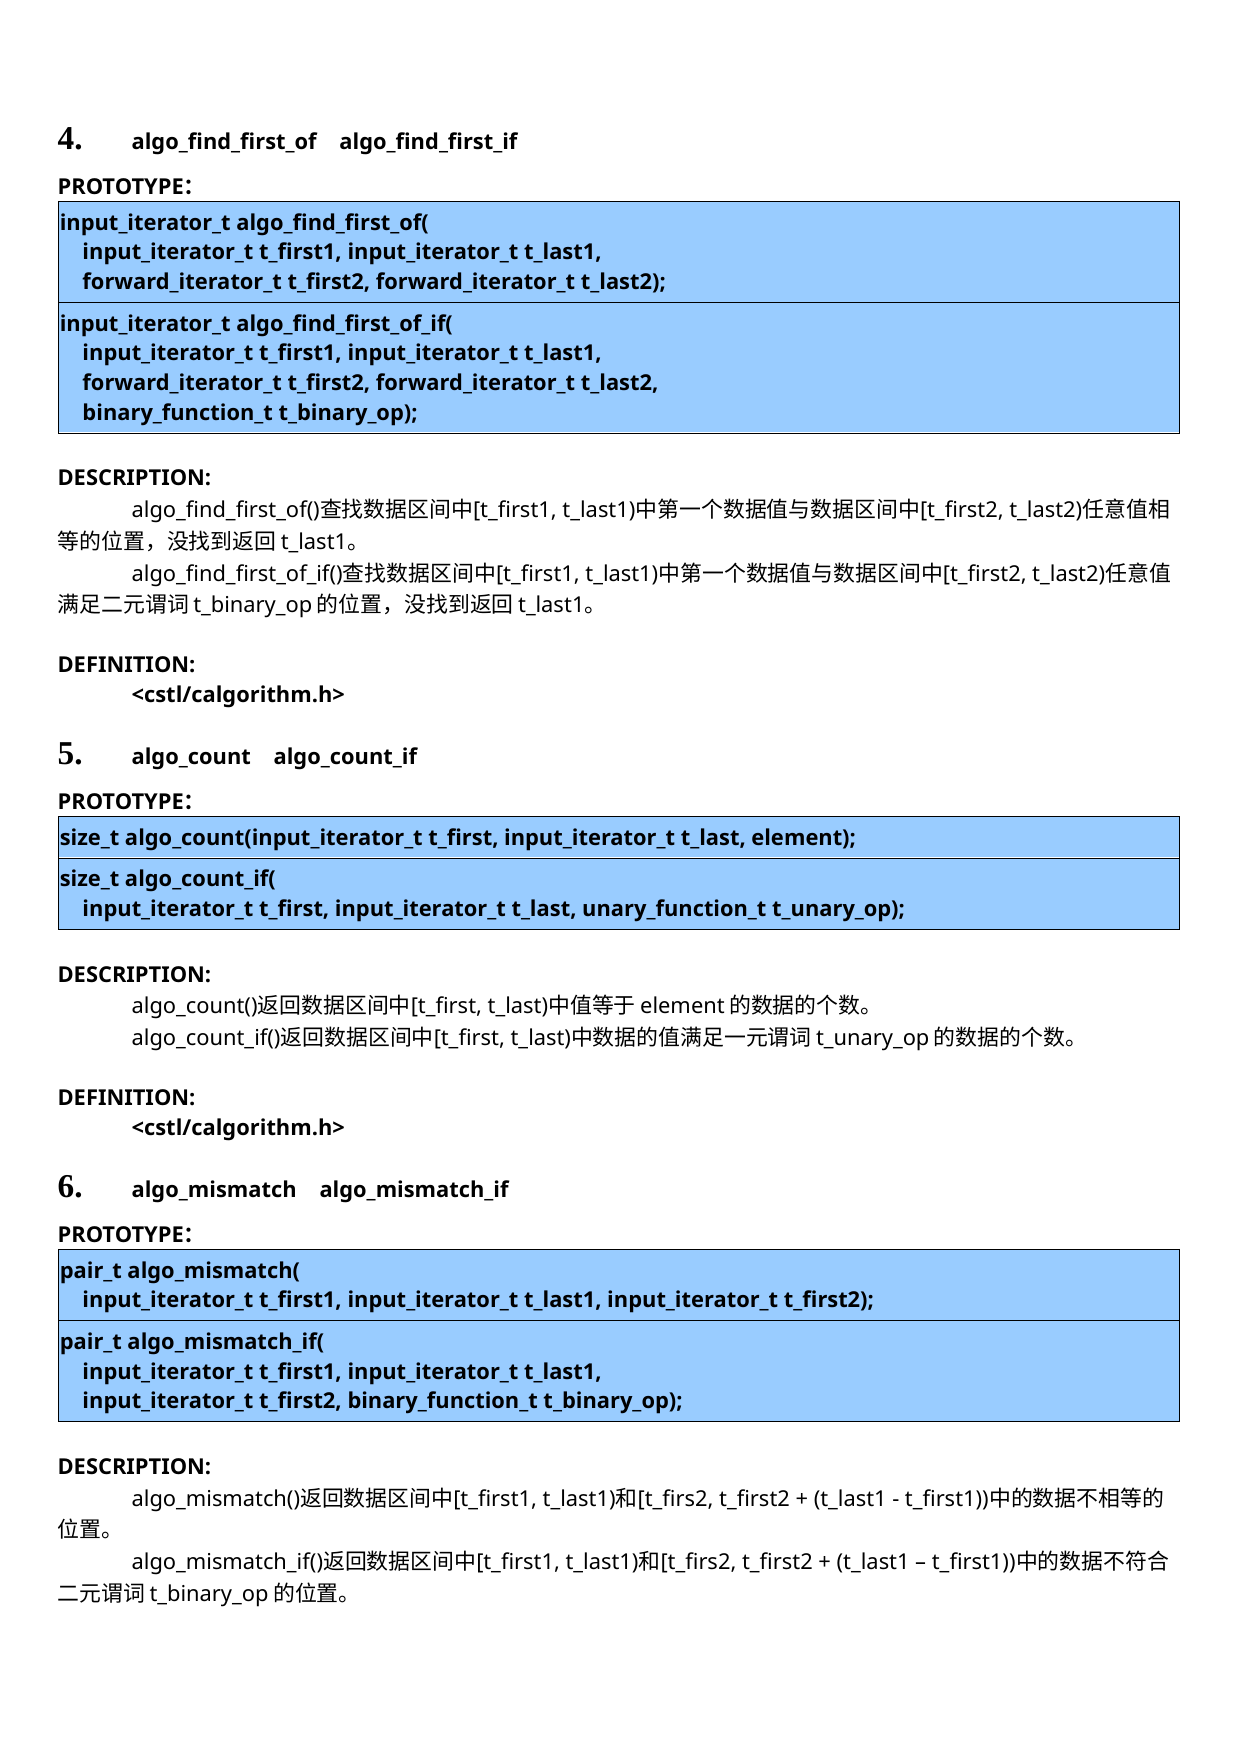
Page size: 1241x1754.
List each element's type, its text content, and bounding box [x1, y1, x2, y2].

text DESCRIPTION: [57, 1451, 1179, 1481]
text <cstl/calgorithm.h> [57, 679, 1179, 708]
subtitle algo_count algo_count_if [57, 733, 1179, 772]
subtitle algo_find_first_of algo_find_first_if [57, 118, 1179, 156]
table_header pair_t algo_mismatch( input_iterator_t t_first1, input_iterator_t t_last1, input_iterator_t t_first2); [59, 1250, 1179, 1320]
text DESCRIPTION: [57, 958, 1179, 988]
text algo_find_first_of_if()查找数据区间中[t_first1, t_last1)中第一个数据值与数据区间中[t_first2, t_last2)任意值满足二元谓词t_binary_op的位置，没找到返回t_last1。 [57, 556, 1179, 619]
text DEFINITION: [57, 1082, 1179, 1111]
text algo_mismatch()返回数据区间中[t_first1, t_last1)和[t_firs2, t_first2 + (t_last1 - t_first1))中的数据不相等的位置。 [57, 1481, 1179, 1544]
text algo_find_first_of()查找数据区间中[t_first1, t_last1)中第一个数据值与数据区间中[t_first2, t_last2)任意值相等的位置，没找到返回t_last1。 [57, 492, 1179, 556]
table_cell pair_t algo_mismatch_if( input_iterator_t t_first1, input_iterator_t t_last1, input_iterator_t t_first2, binary_function_t t_binary_op); [59, 1321, 1179, 1421]
text DESCRIPTION: [57, 462, 1179, 492]
text DEFINITION: [57, 649, 1179, 679]
text PROTOTYPE： [57, 784, 1179, 816]
table_header input_iterator_t algo_find_first_of( input_iterator_t t_first1, input_iterator_t t_last1, forward_iterator_t t_first2, forward_iterator_t t_last2); [59, 202, 1179, 302]
text algo_count_if()返回数据区间中[t_first, t_last)中数据的值满足一元谓词t_unary_op的数据的个数。 [57, 1020, 1179, 1052]
text PROTOTYPE： [57, 1217, 1179, 1249]
subtitle algo_mismatch algo_mismatch_if [57, 1166, 1179, 1204]
table_cell input_iterator_t algo_find_first_of_if( input_iterator_t t_first1, input_iterator_t t_last1, forward_iterator_t t_first2, forward_iterator_t t_last2, binary_function_t t_binary_op); [59, 303, 1179, 432]
text algo_mismatch_if()返回数据区间中[t_first1, t_last1)和[t_firs2, t_first2 + (t_last1 – t_first1))中的数据不符合二元谓词t_binary_op的位置。 [57, 1544, 1179, 1608]
table_header size_t algo_count(input_iterator_t t_first, input_iterator_t t_last, element); [59, 817, 1179, 857]
table_cell size_t algo_count_if( input_iterator_t t_first, input_iterator_t t_last, unary_function_t t_unary_op); [59, 859, 1179, 929]
text algo_count()返回数据区间中[t_first, t_last)中值等于element的数据的个数。 [57, 988, 1179, 1020]
text <cstl/calgorithm.h> [57, 1111, 1179, 1141]
text PROTOTYPE： [57, 169, 1179, 201]
